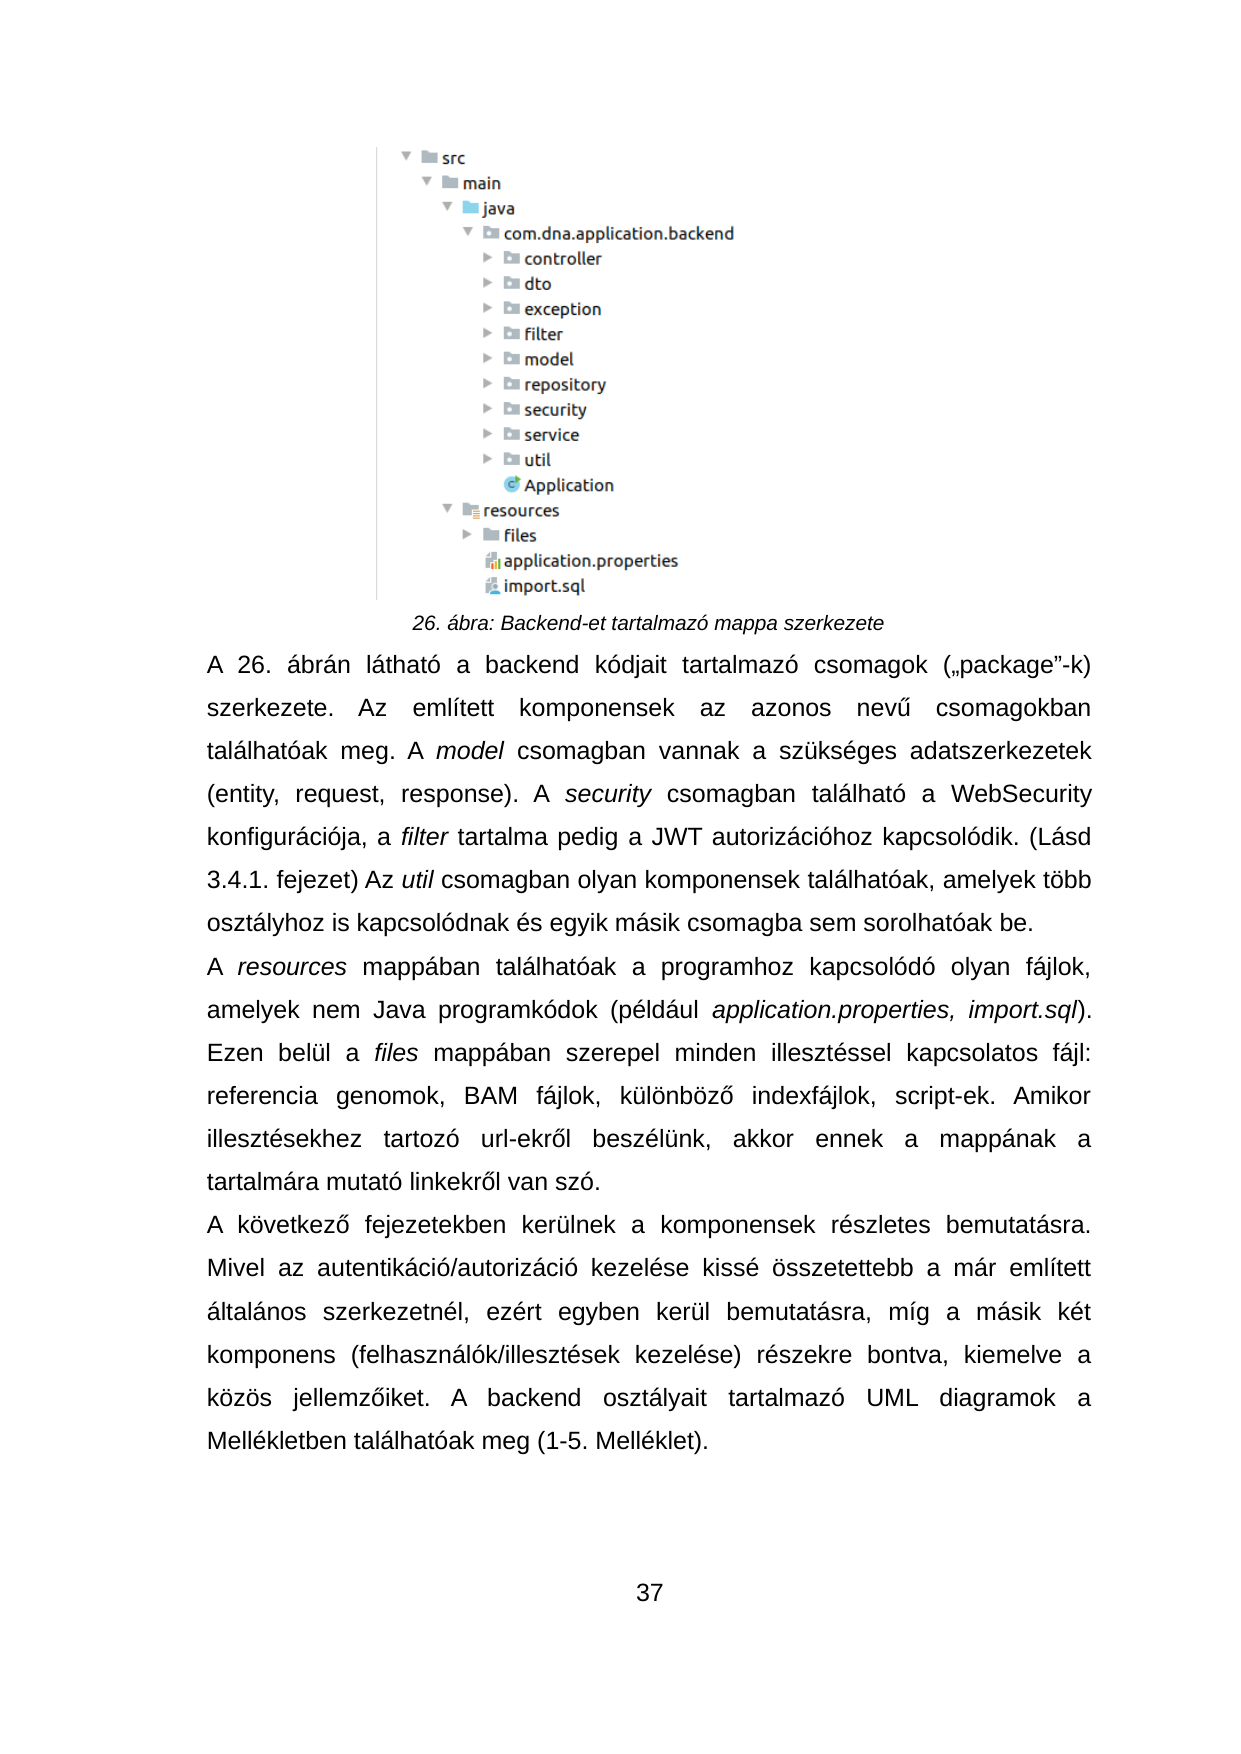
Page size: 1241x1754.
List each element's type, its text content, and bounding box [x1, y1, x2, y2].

text A 26. ábrán látható a backend kódjait tartalmazó csomagok („package”-k) szerkezete. Az említett komponensek az azonos nevű csomagokban találhatóak meg. A model csomagban vannak a szükséges adatszerkezetek (entity, request, response). A security csomagban található a WebSecurity konfigurációja, a filter tartalma pedig a JWT autorizációhoz kapcsolódik. (Lásd 3.4.1. fejezet) Az util csomagban olyan komponensek találhatóak, amelyek több osztályhoz is kapcsolódnak és egyik másik csomagba sem sorolhatóak be. [207, 600, 1093, 937]
picture [376, 147, 923, 600]
text 26. ábra: Backend-et tartalmazó mappa szerkezete [376, 600, 923, 635]
text A következő fejezetekben kerülnek a komponensek részletes bemutatásra. Mivel az autentikáció/autorizáció kezelése kissé összetettebb a már említett általános szerkezetnél, ezért egyben kerül bemutatásra, míg a másik két komponens (felhasználók/illesztések kezelése) részekre bontva, kiemelve a közös jellemzőiket. A backend osztályait tartalmazó UML diagramok a Mellékletben találhatóak meg (1-5. Melléklet). [207, 1210, 1093, 1454]
text A resources mappában találhatóak a programhoz kapcsolódó olyan fájlok, amelyek nem Java programkódok (például application.properties, import.sql). Ezen belül a files mappában szerepel minden illesztéssel kapcsolatos fájl: referencia genomok, BAM fájlok, különböző indexfájlok, script-ek. Amikor illesztésekhez tartozó url-ekről beszélünk, akkor ennek a mappának a tartalmára mutató linkekről van szó. [207, 951, 1093, 1196]
